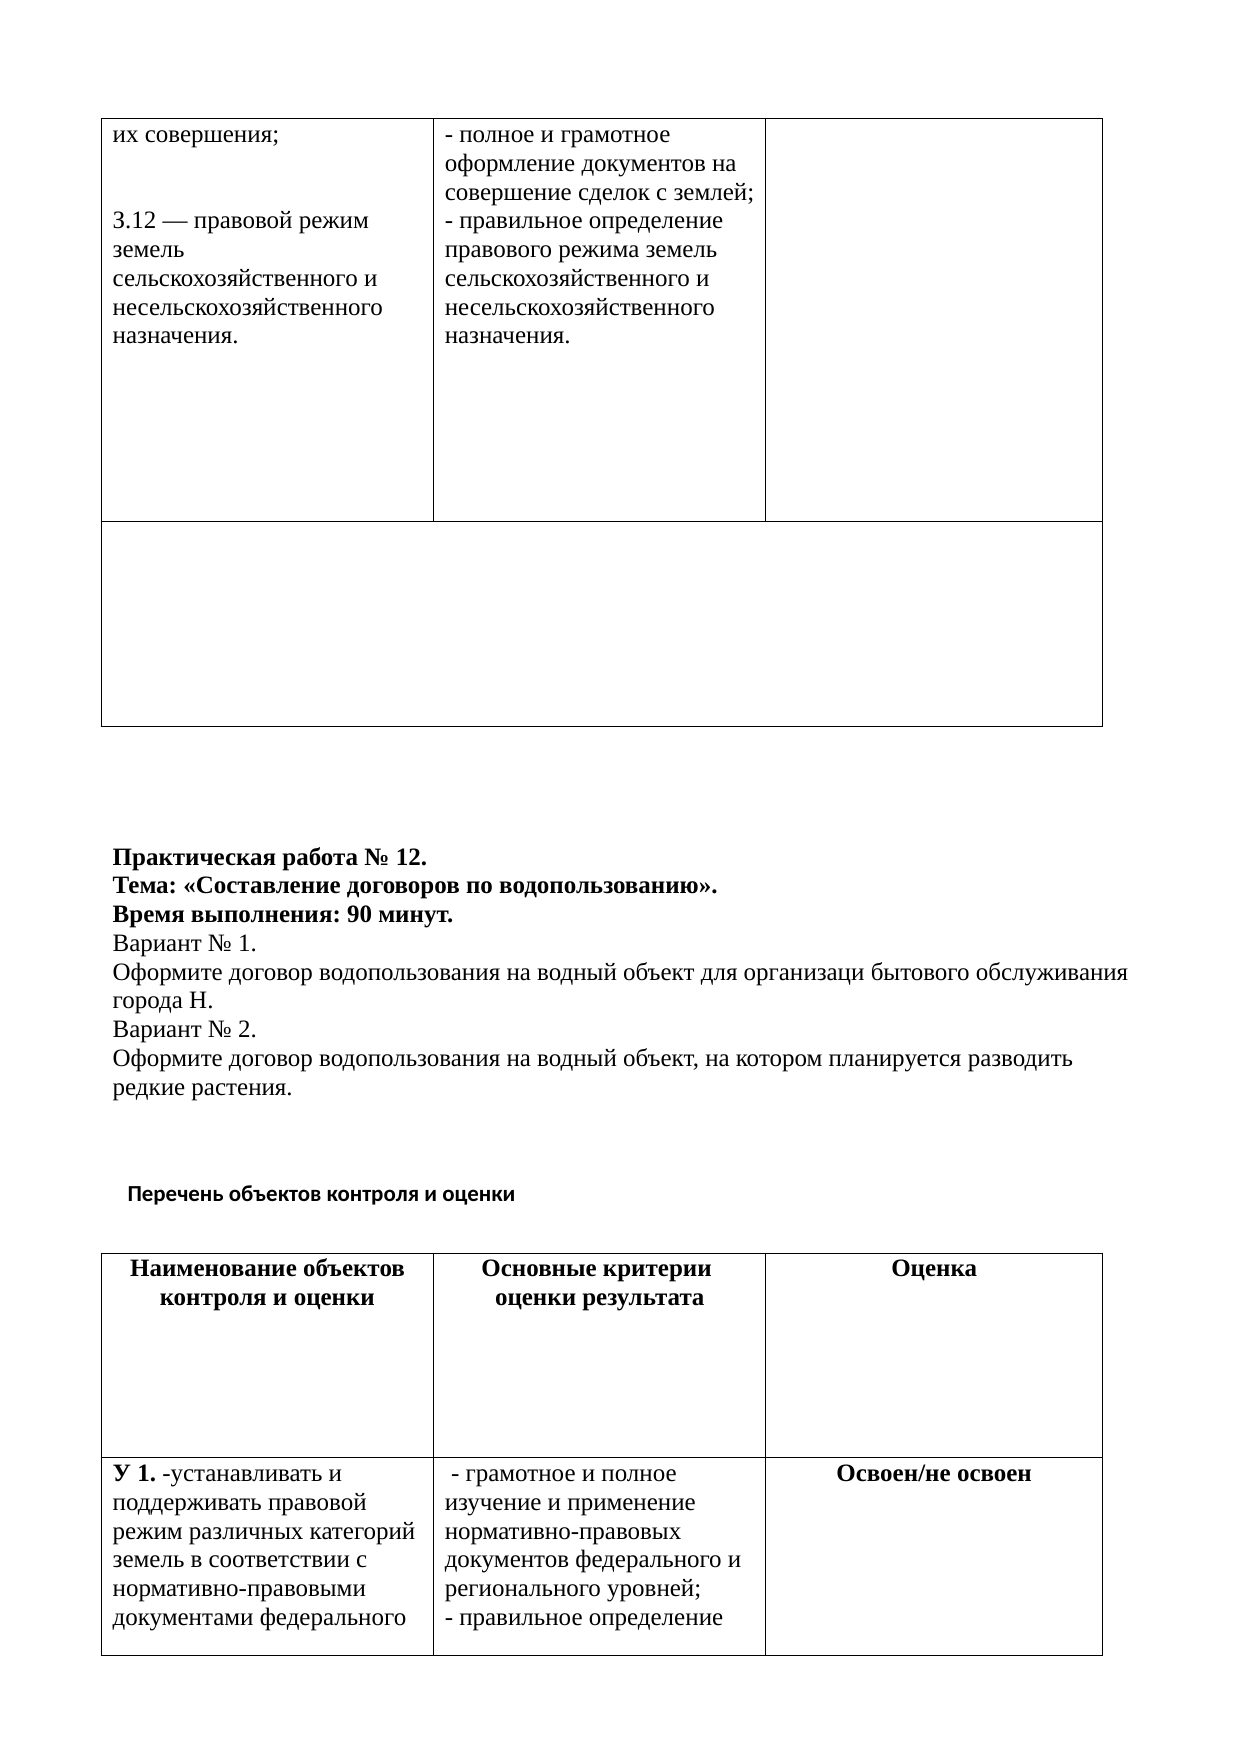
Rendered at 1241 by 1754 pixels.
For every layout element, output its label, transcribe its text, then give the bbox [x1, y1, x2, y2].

text Тема: «Составление договоров по водопользованию». [112, 871, 1152, 899]
table_cell [766, 119, 1102, 521]
table_header Наименование объектов контроля и оценки [102, 1254, 433, 1457]
table_header Основные критерии оценки результата [434, 1254, 765, 1457]
table_cell Освоен/не освоен [766, 1458, 1102, 1655]
text Вариант № 1. [112, 928, 1152, 957]
table_cell - полное и грамотное оформление документов на совершение сделок с землей; - правильное определение правового режима земель сельскохозяйственного и несельскохозяйственного назначения. [434, 119, 765, 521]
table_cell У 1. -устанавливать и поддерживать правовой режим различных категорий земель в соответствии с нормативно-правовыми документами федерального [102, 1458, 433, 1655]
text Время выполнения: 90 минут. [112, 899, 1152, 928]
table_cell - грамотное и полное изучение и применение нормативно-правовых документов федерального и регионального уровней; - правильное определение [434, 1458, 765, 1655]
table_header Оценка [766, 1254, 1102, 1457]
table_cell [102, 522, 1102, 726]
text Оформите договор водопользования на водный объект для организаци бытового обслуживания города Н. [112, 957, 1152, 1014]
table_cell их совершения; З.12 — правовой режим земель сельскохозяйственного и несельскохозяйственного назначения. [102, 119, 433, 521]
text Вариант № 2. [112, 1014, 1152, 1043]
text Практическая работа № 12. [112, 842, 1152, 871]
text Оформите договор водопользования на водный объект, на котором планируется разводить редкие растения. [112, 1043, 1152, 1101]
text Перечень объектов контроля и оценки [127, 1179, 1152, 1207]
